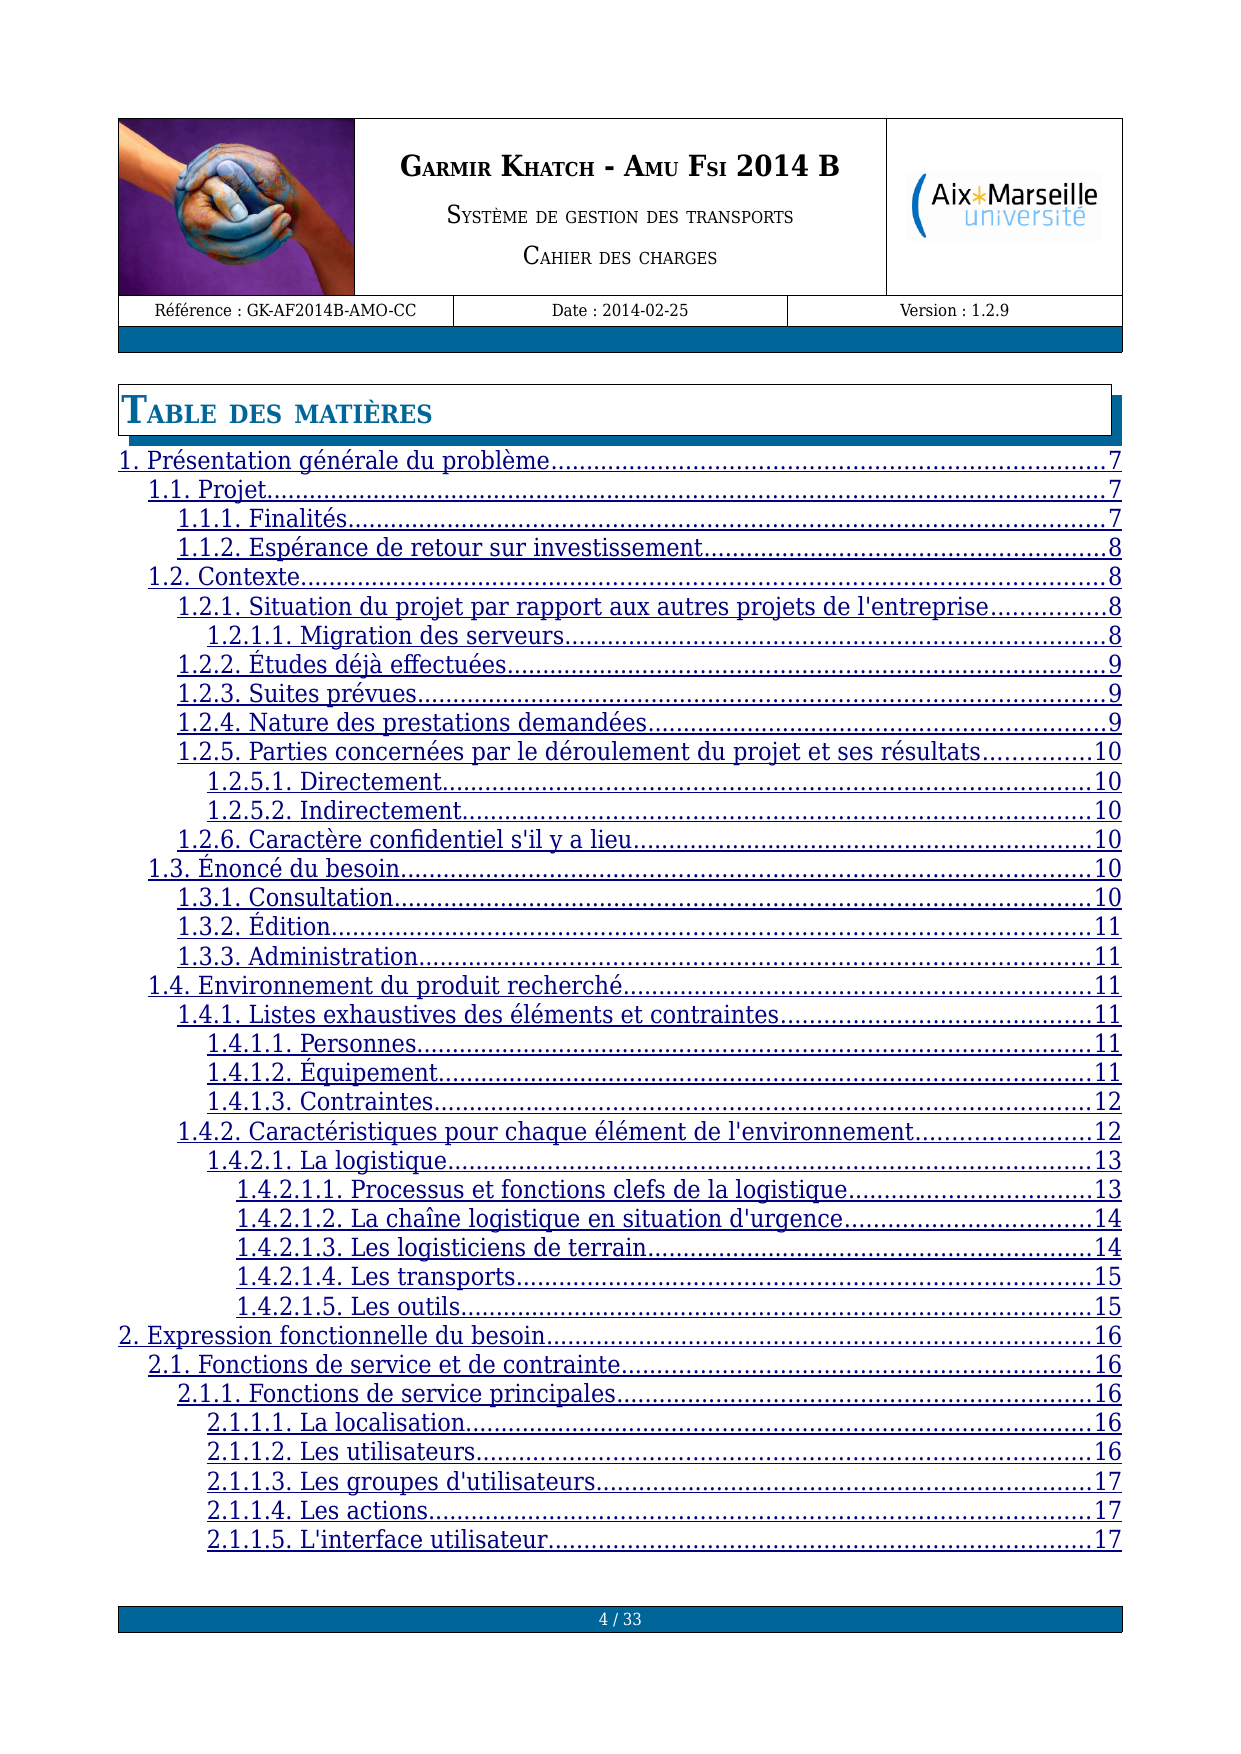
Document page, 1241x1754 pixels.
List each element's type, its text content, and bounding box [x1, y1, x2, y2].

text 1.3.3. Administration 11 [177, 942, 1122, 967]
text 1.2.5.1. Directement 10 [207, 767, 1122, 792]
text 1.2. Contexte 8 [148, 563, 1122, 588]
text 1.2.2. Études déjà effectuées 9 [177, 650, 1122, 675]
text 1.4.2. Caractéristiques pour chaque élément de l'environnement 12 [177, 1117, 1122, 1142]
text 1.4.1.2. Équipement 11 [207, 1058, 1122, 1083]
subtitle Table des matières [119, 385, 1111, 435]
text 2. Expression fonctionnelle du besoin 16 [118, 1321, 1122, 1346]
text 2.1. Fonctions de service et de contrainte 16 [148, 1350, 1122, 1375]
text 1.2.3. Suites prévues 9 [177, 679, 1122, 704]
text 1.1.2. Espérance de retour sur investissement 8 [177, 533, 1122, 558]
text 1.2.4. Nature des prestations demandées 9 [177, 708, 1122, 733]
text 2.1.1.4. Les actions 17 [207, 1496, 1122, 1521]
text 1.3. Énoncé du besoin 10 [148, 854, 1122, 879]
text 2.1.1.5. L'interface utilisateur 17 [207, 1525, 1122, 1550]
text 1.4.2.1.1. Processus et fonctions clefs de la logistique 13 [236, 1175, 1122, 1200]
text 1.3.2. Édition 11 [177, 913, 1122, 938]
text 1.4.1.3. Contraintes 12 [207, 1088, 1122, 1113]
text 2.1.1. Fonctions de service principales 16 [177, 1379, 1122, 1404]
picture [119, 119, 354, 295]
text 2.1.1.3. Les groupes d'utilisateurs 17 [207, 1467, 1122, 1492]
text 1.4.2.1.3. Les logisticiens de terrain 14 [236, 1233, 1122, 1258]
text 1.4.2.1.2. La chaîne logistique en situation d'urgence 14 [236, 1204, 1122, 1229]
text 1.2.5.2. Indirectement 10 [207, 796, 1122, 821]
text 1.2.1. Situation du projet par rapport aux autres projets de l'entreprise 8 [177, 592, 1122, 617]
text 1.2.5. Parties concernées par le déroulement du projet et ses résultats 10 [177, 738, 1122, 763]
text 1.1.1. Finalités 7 [177, 504, 1122, 529]
text 1.2.1.1. Migration des serveurs 8 [207, 621, 1122, 646]
text 1.3.1. Consultation 10 [177, 883, 1122, 908]
text 1.2.6. Caractère confidentiel s'il y a lieu 10 [177, 825, 1122, 850]
text 1. Présentation générale du problème 7 [118, 446, 1122, 471]
text 2.1.1.1. La localisation 16 [207, 1408, 1122, 1433]
picture [887, 126, 1122, 288]
text 2.1.1.2. Les utilisateurs 16 [207, 1438, 1122, 1463]
text 1.4.2.1.4. Les transports 15 [236, 1263, 1122, 1288]
text 1.4. Environnement du produit recherché 11 [148, 971, 1122, 996]
text 1.4.1.1. Personnes 11 [207, 1029, 1122, 1054]
text 1.4.2.1.5. Les outils 15 [236, 1292, 1122, 1317]
text 1.1. Projet 7 [148, 475, 1122, 500]
text 1.4.2.1. La logistique 13 [207, 1146, 1122, 1171]
text 1.4.1. Listes exhaustives des éléments et contraintes 11 [177, 1000, 1122, 1025]
